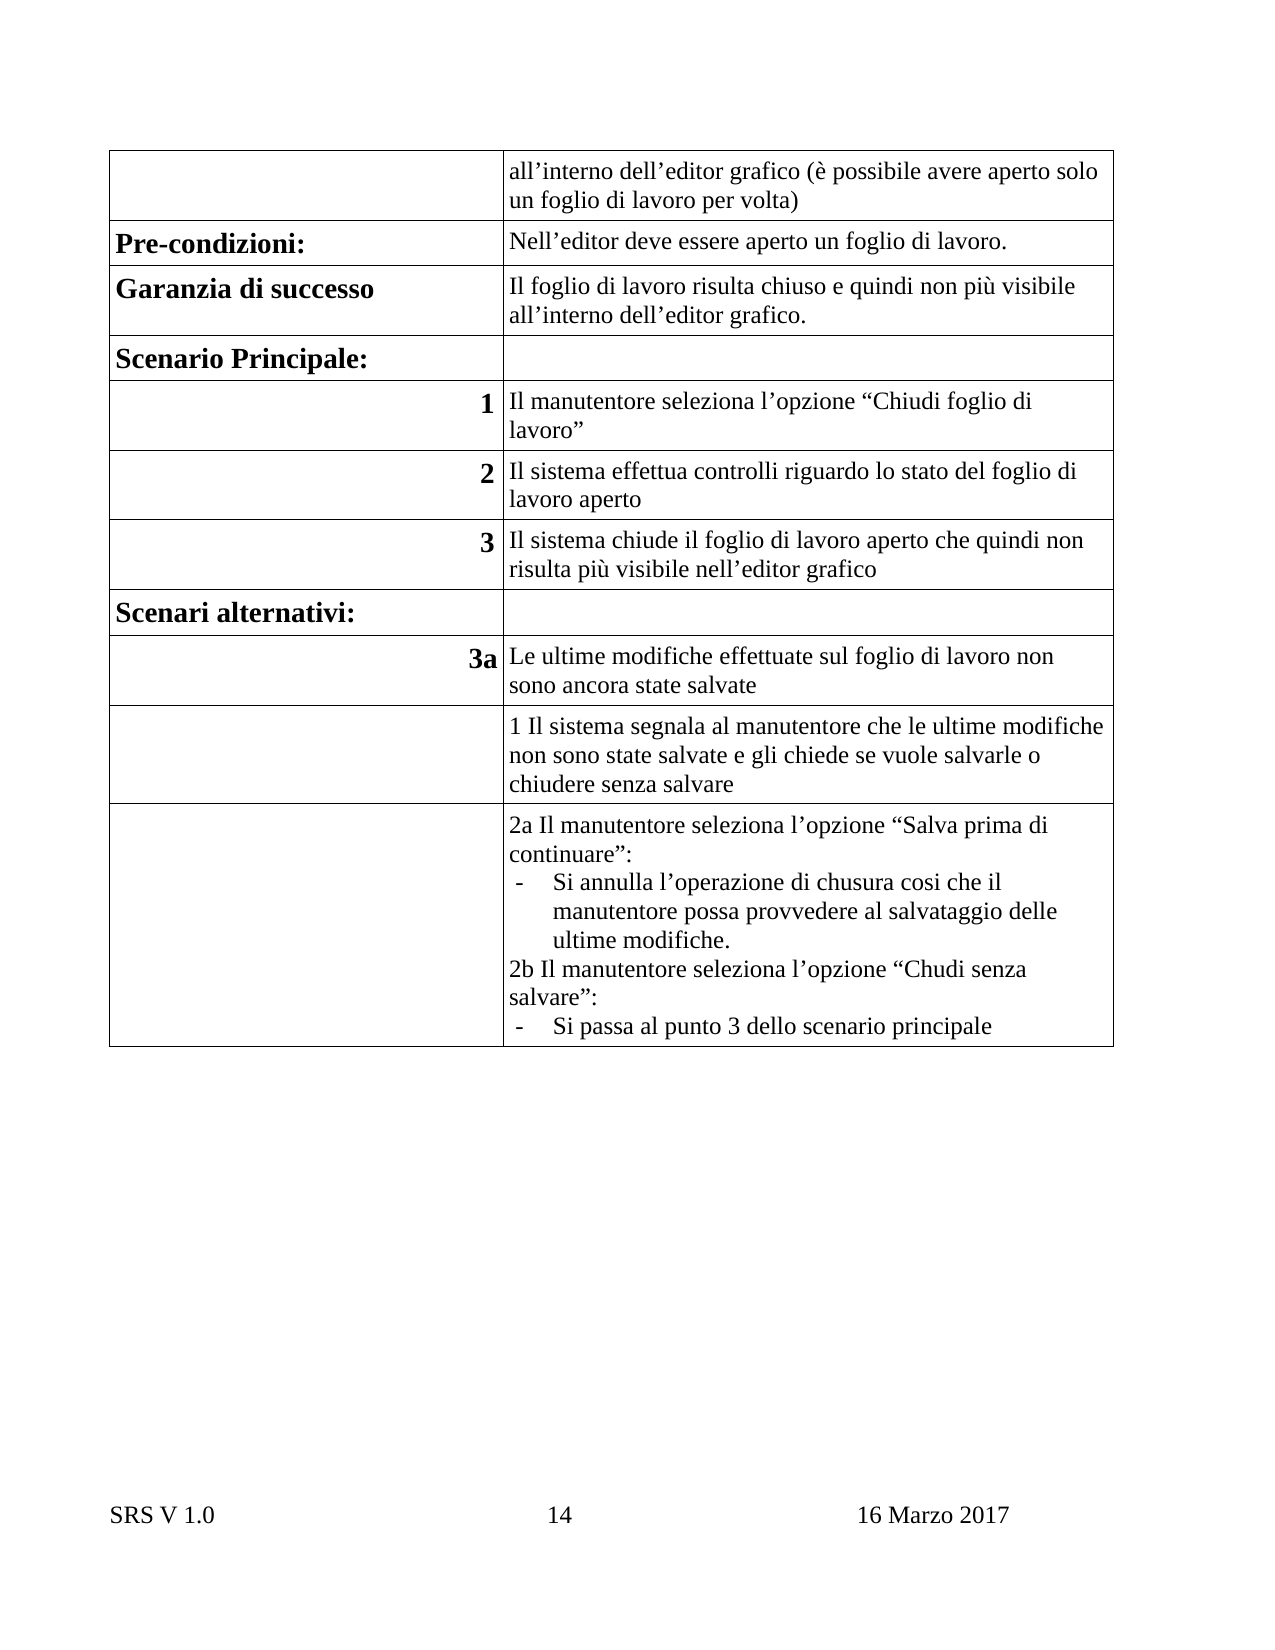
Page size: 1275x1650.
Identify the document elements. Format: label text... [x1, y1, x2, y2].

table_cell 3a [110, 636, 503, 704]
table_cell 1 Il sistema segnala al manutentore che le ultime modifiche non sono state salvate e gli chiede se vuole salvarle o chiudere senza salvare [504, 706, 1113, 803]
table_cell Le ultime modifiche effettuate sul foglio di lavoro non sono ancora state salvate [504, 636, 1113, 704]
table_cell 2a Il manutentore seleziona l’opzione “Salva prima di continuare”: Si annulla l’operazione di chusura cosi che il manutentore possa provvedere al salvataggio delle ultime modifiche. 2b Il manutentore seleziona l’opzione “Chudi senza salvare”: Si passa al punto 3 dello scenario principale [504, 804, 1113, 1046]
table_cell Il sistema chiude il foglio di lavoro aperto che quindi non risulta più visibile nell’editor grafico [504, 520, 1113, 588]
table_cell 3 [110, 520, 503, 588]
table_cell 1 [110, 381, 503, 449]
table_cell Nell’editor deve essere aperto un foglio di lavoro. [504, 221, 1113, 265]
table_cell Scenario Principale: [110, 336, 503, 380]
table_cell [110, 151, 503, 219]
table_cell Garanzia di successo [110, 266, 503, 334]
table_cell [110, 804, 503, 1046]
table_cell Il foglio di lavoro risulta chiuso e quindi non più visibile all’interno dell’editor grafico. [504, 266, 1113, 334]
table_cell 2 [110, 451, 503, 519]
table_cell [504, 336, 1113, 380]
table_cell Il manutentore seleziona l’opzione “Chiudi foglio di lavoro” [504, 381, 1113, 449]
table_cell [504, 590, 1113, 634]
table_cell all’interno dell’editor grafico (è possibile avere aperto solo un foglio di lavoro per volta) [504, 151, 1113, 219]
table_cell Il sistema effettua controlli riguardo lo stato del foglio di lavoro aperto [504, 451, 1113, 519]
table_cell Scenari alternativi: [110, 590, 503, 634]
table_cell [110, 706, 503, 803]
table_cell Pre-condizioni: [110, 221, 503, 265]
